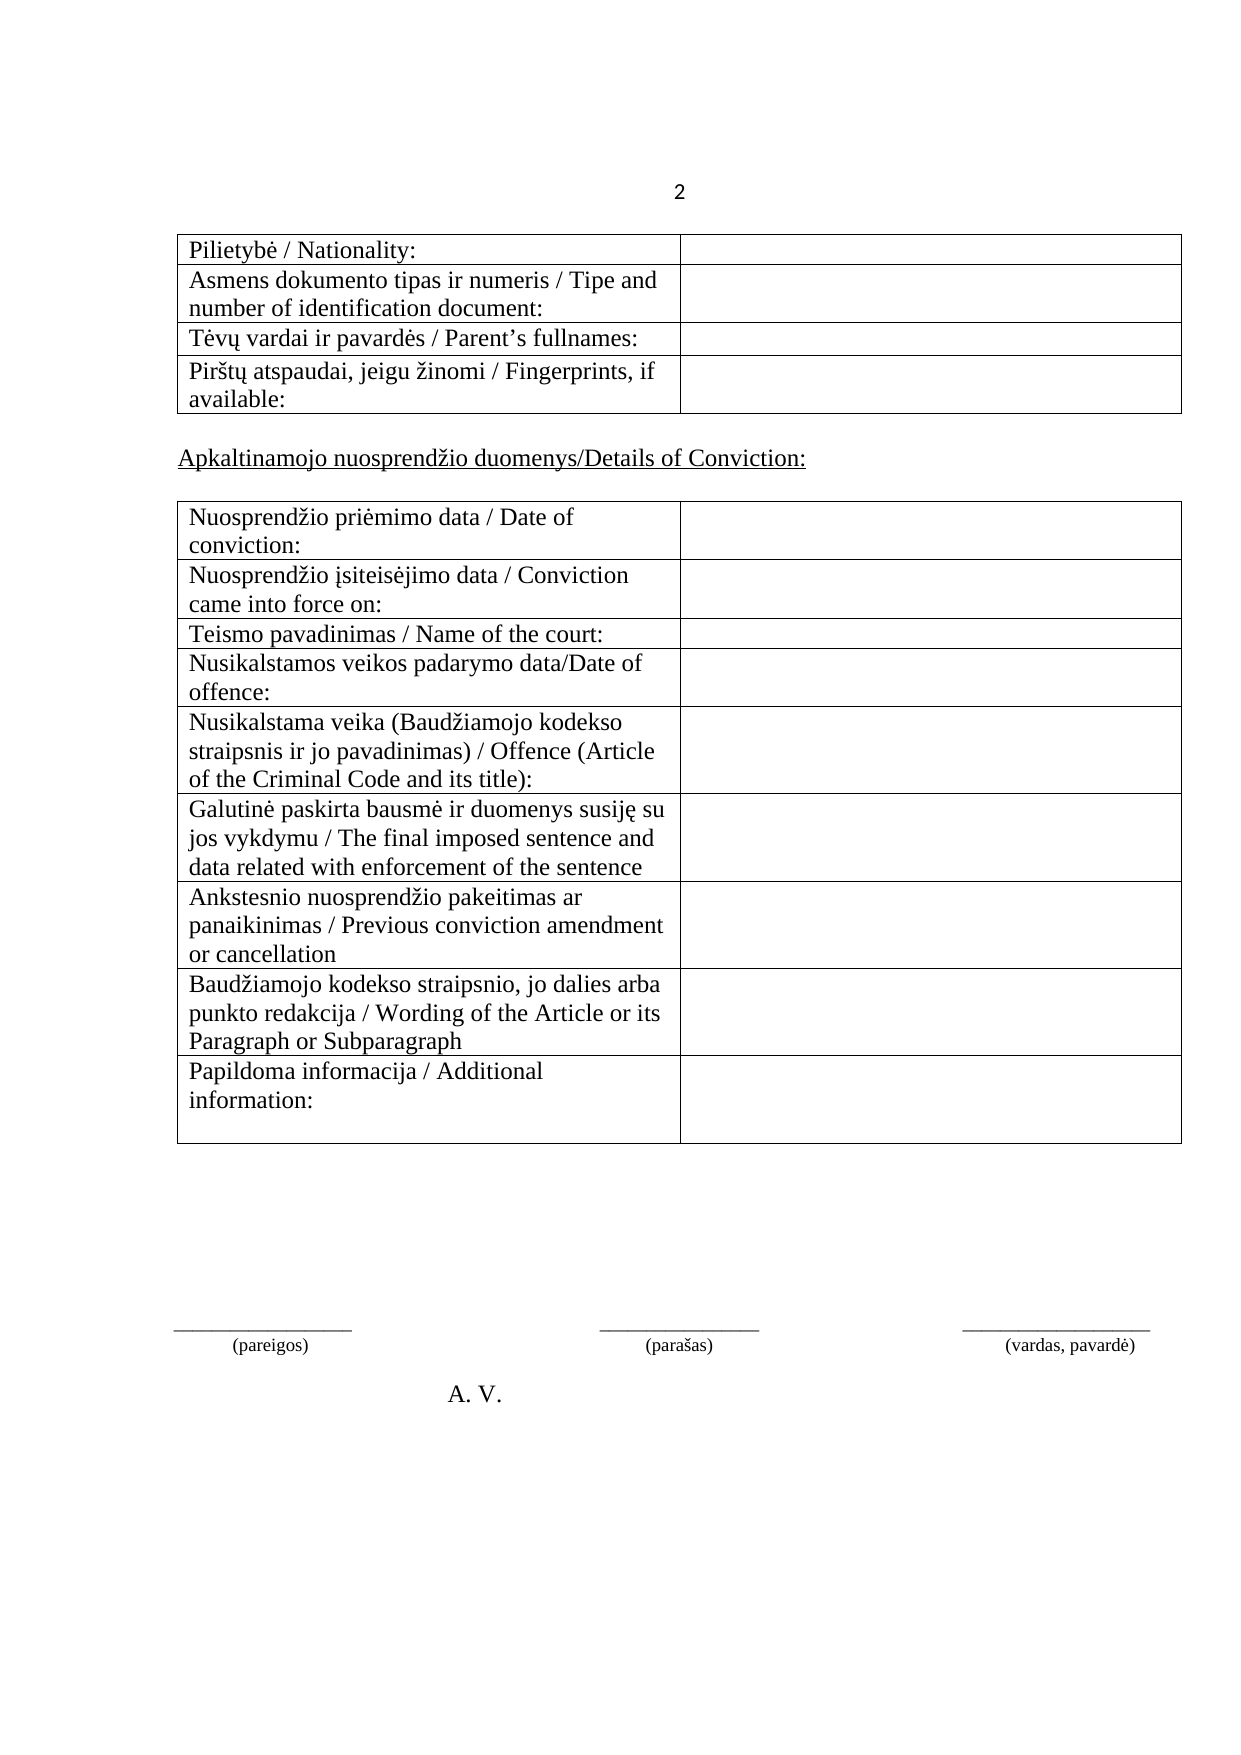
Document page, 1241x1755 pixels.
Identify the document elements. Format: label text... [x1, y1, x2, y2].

table_cell [681, 1056, 1181, 1142]
table_cell Pilietybė / Nationality: [178, 235, 680, 264]
table_cell Pirštų atspaudai, jeigu žinomi / Fingerprints, if available: [178, 356, 680, 413]
table_header ___________________ (pareigos) [177, 1312, 512, 1355]
table_cell [681, 707, 1181, 793]
table_cell Ankstesnio nuosprendžio pakeitimas ar panaikinimas / Previous conviction amendment or cancellation [178, 882, 680, 968]
table_cell [681, 265, 1181, 322]
table_cell Nusikalstama veika (Baudžiamojo kodekso straipsnis ir jo pavadinimas) / Offence (Article of the Criminal Code and its title): [178, 707, 680, 793]
table_cell Baudžiamojo kodekso straipsnio, jo dalies arba punkto redakcija / Wording of the Article or its Paragraph or Subparagraph [178, 969, 680, 1055]
table_cell [681, 356, 1181, 413]
table_cell Tėvų vardai ir pavardės / Parent’s fullnames: [178, 323, 680, 355]
table_cell Teismo pavadinimas / Name of the court: [178, 619, 680, 647]
table_cell Papildoma informacija / Additional information: [178, 1056, 680, 1142]
table_cell [681, 649, 1181, 706]
table_cell Nusikalstamos veikos padarymo data/Date of offence: [178, 649, 680, 706]
table_cell [681, 969, 1181, 1055]
table_header Nuosprendžio priėmimo data / Date of conviction: [178, 502, 680, 559]
text Apkaltinamojo nuosprendžio duomenys/Details of Conviction: [177, 443, 1181, 472]
table_cell [681, 235, 1181, 264]
table_cell [681, 794, 1181, 881]
table_header [681, 502, 1181, 559]
table_header ____________________ (vardas, pavardė) [847, 1312, 1181, 1355]
table_cell Galutinė paskirta bausmė ir duomenys susiję su jos vykdymu / The final imposed sentence and data related with enforcement of the sentence [178, 794, 680, 881]
table_cell [681, 560, 1181, 618]
table_cell [681, 882, 1181, 968]
table_cell Nuosprendžio įsiteisėjimo data / Conviction came into force on: [178, 560, 680, 618]
text A. V. [312, 1379, 1181, 1408]
table_cell Asmens dokumento tipas ir numeris / Tipe and number of identification document: [178, 265, 680, 322]
table_header _________________ (parašas) [512, 1312, 847, 1355]
table_cell [681, 323, 1181, 355]
table_cell [681, 619, 1181, 647]
